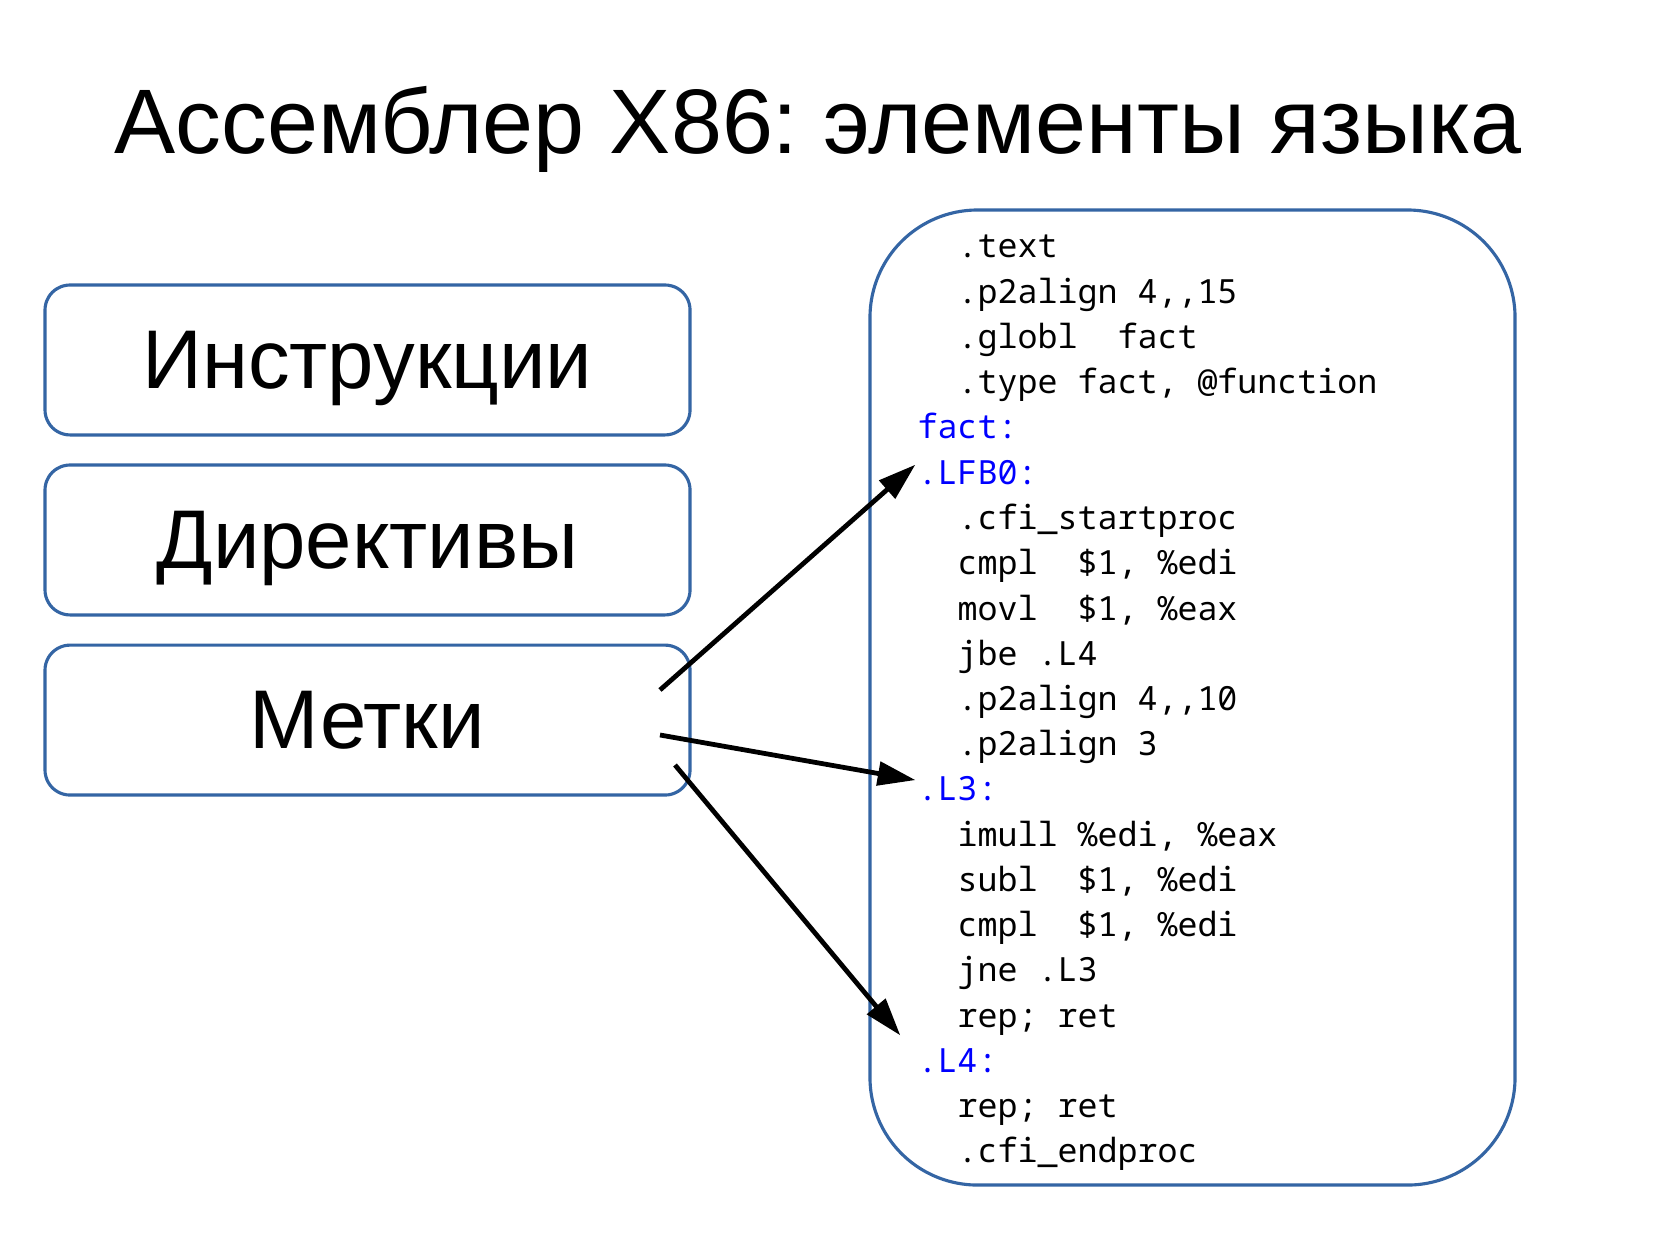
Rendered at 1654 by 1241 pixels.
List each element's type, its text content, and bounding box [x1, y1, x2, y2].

text_box .text .p2align 4,,15 .globl fact .type fact, @function fact: .LFB0: .cfi_startproc cmpl $1, %edi movl $1, %eax jbe .L4 .p2align 4,,10 .p2align 3 .L3: imull %edi, %eax subl $1, %edi cmpl $1, %edi jne .L3 rep; ret .L4: rep; ret .cfi_endproc [870, 210, 1516, 1186]
text_box Инструкции [45, 285, 691, 435]
text_box Директивы [45, 465, 691, 615]
title Ассемблер X86: элементы языка [75, 17, 1564, 226]
text_box Метки [45, 645, 691, 796]
